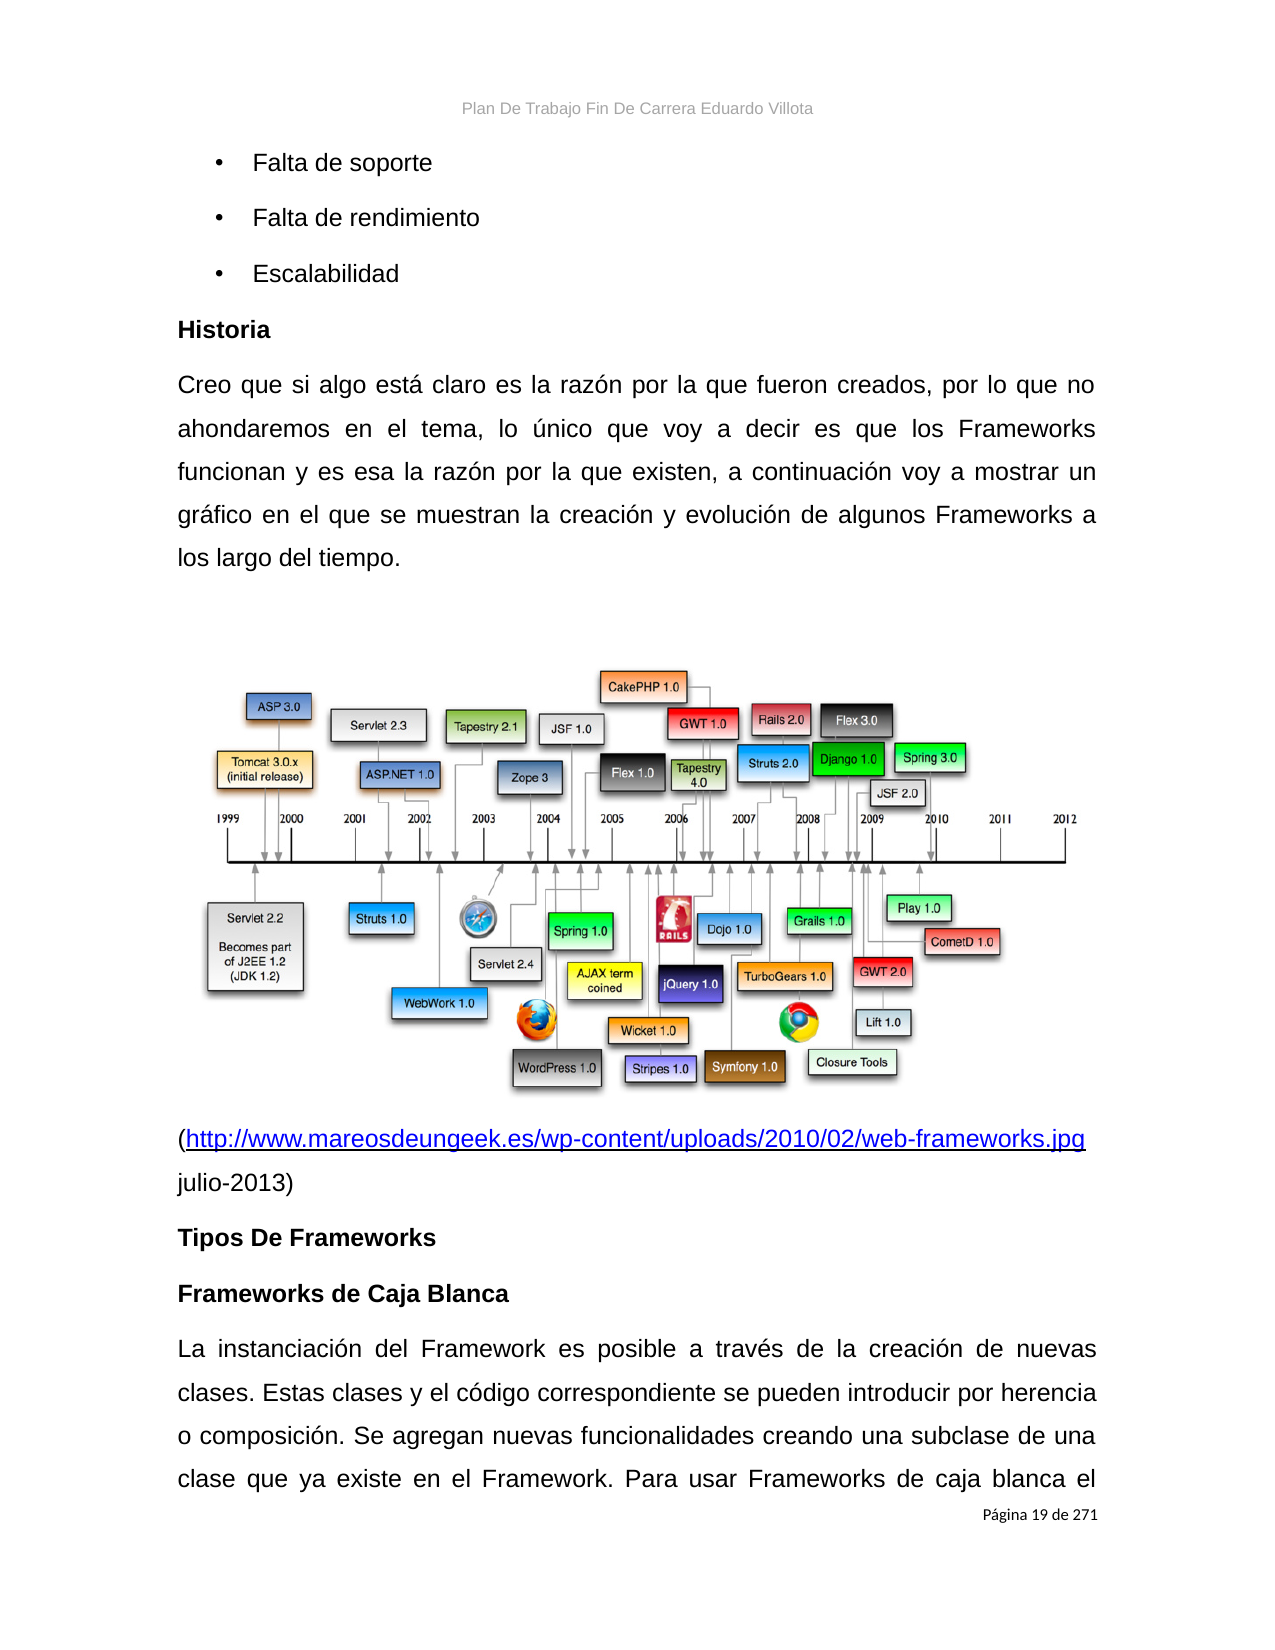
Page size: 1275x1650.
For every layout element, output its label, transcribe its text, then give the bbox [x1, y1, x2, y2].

text Frameworks de Caja Blanca [177, 1279, 1098, 1308]
text Tipos De Frameworks [177, 1223, 1098, 1252]
list Escalabilidad [215, 259, 1098, 288]
text Creo que si algo está claro es la razón por la que fueron creados, por lo que no ahondaremos en el tema, lo único que voy a decir es que los Frameworks funcionan y es esa la razón por la que existen, a continuación voy a mostrar un gráfico en el que se muestran la creación y evolución de algunos Frameworks a los largo del tiempo. [177, 370, 1098, 572]
text La instanciación del Framework es posible a través de la creación de nuevas clases. Estas clases y el código correspondiente se pueden introducir por herencia o composición. Se agregan nuevas funcionalidades creando una subclase de una clase que ya existe en el Framework. Para usar Frameworks de caja blanca el [177, 1334, 1098, 1493]
text Historia [177, 315, 1098, 343]
list Falta de soporte [215, 148, 1098, 176]
text (http://www.mareosdeungeek.es/wp-content/uploads/2010/02/web-frameworks.jpg julio-2013) [177, 1111, 1098, 1196]
list Falta de rendimiento [215, 203, 1098, 232]
picture [187, 654, 1088, 1111]
